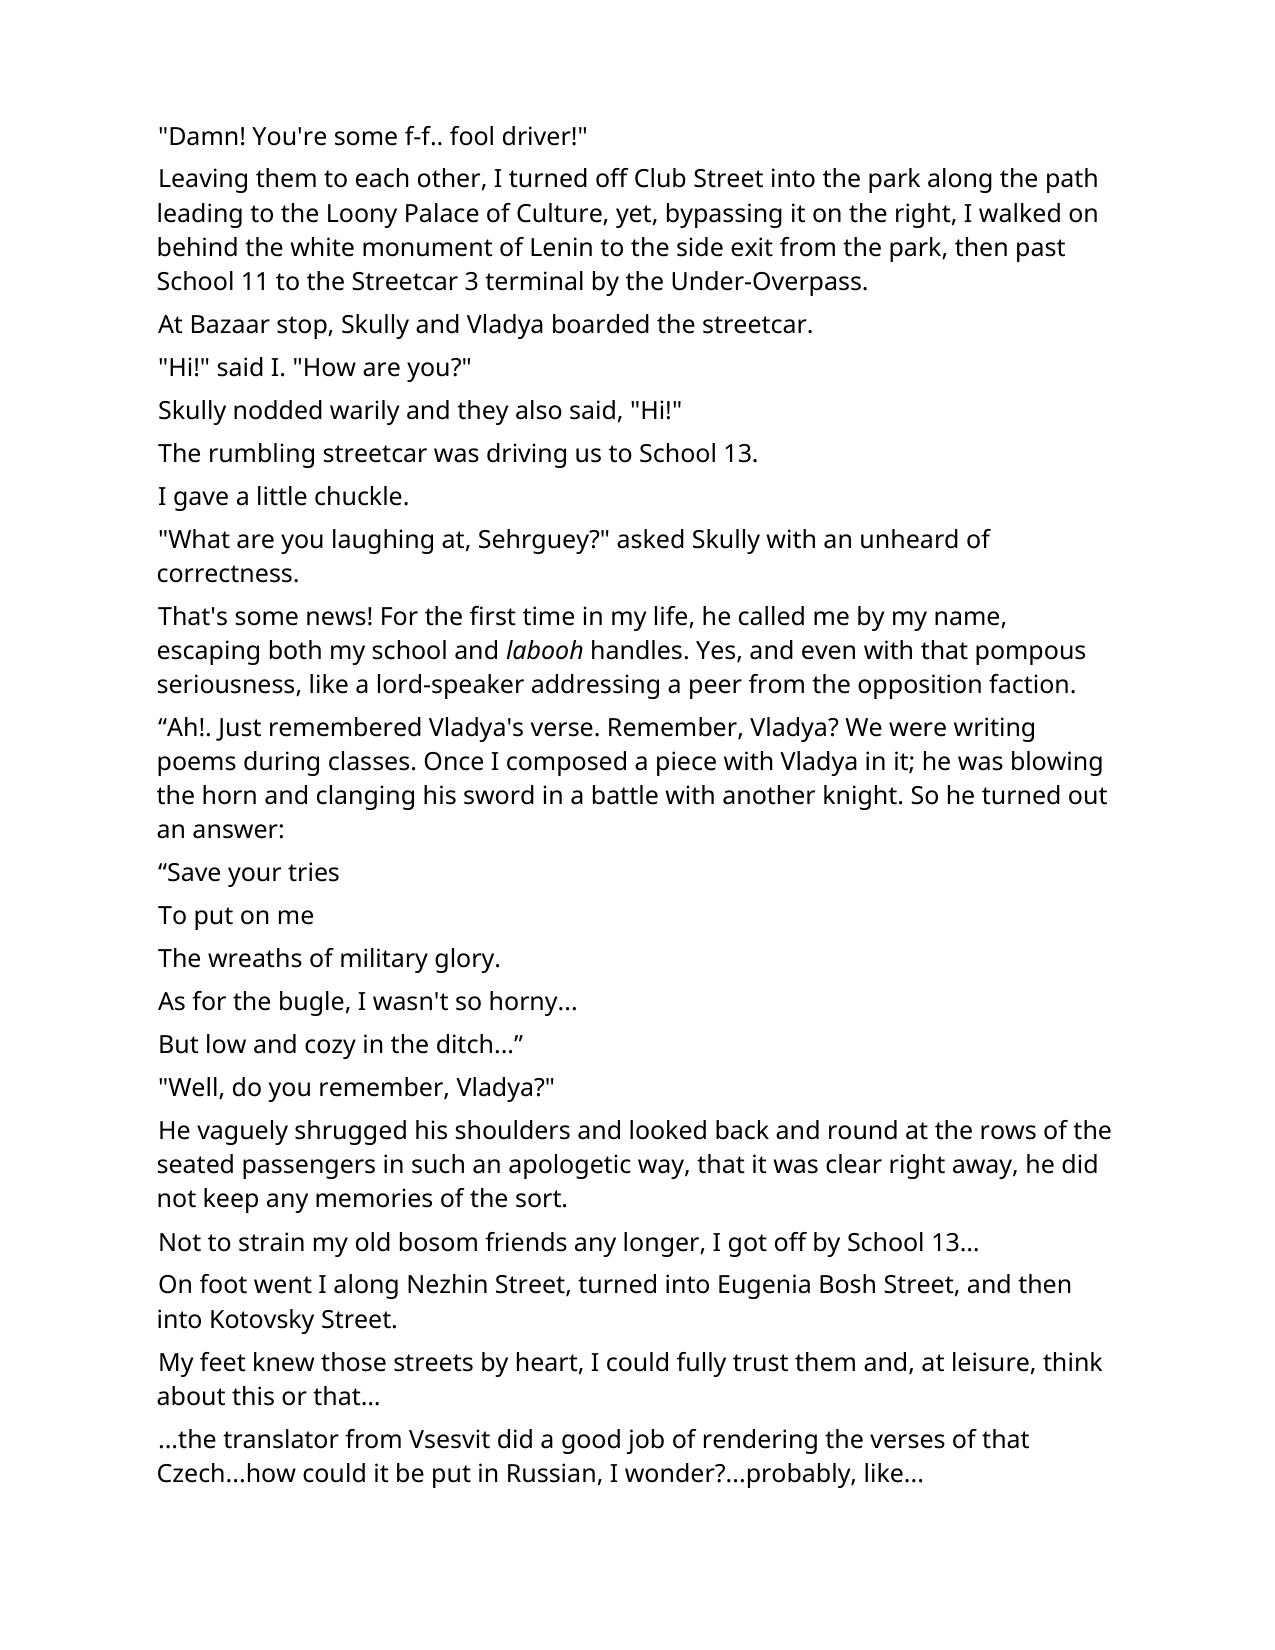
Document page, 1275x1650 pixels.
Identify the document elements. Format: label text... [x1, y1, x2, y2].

text "Well, do you remember, Vladya?" [156, 1070, 1118, 1104]
text He vaguely shrugged his shoulders and looked back and round at the rows of the seated passengers in such an apologetic way, that it was clear right away, he did not keep any memories of the sort. [156, 1113, 1118, 1215]
text Leaving them to each other, I turned off Club Street into the park along the path leading to the Loony Palace of Culture, yet, bypassing it on the right, I walked on behind the white monument of Lenin to the side exit from the park, then past School 11 to the Streetcar 3 terminal by the Under-Overpass. [156, 161, 1118, 297]
text Skully nodded warily and they also said, "Hi!" [156, 392, 1118, 426]
text I gave a little chuckle. [156, 478, 1118, 512]
text "Damn! You're some f-f.. fool driver!" [156, 118, 1118, 152]
text ...the translator from Vsesvit did a good job of rendering the verses of that Czech...how could it be put in Russian, I wonder?...probably, like... [156, 1421, 1118, 1489]
text My feet knew those streets by heart, I could fully trust them and, at leisure, think about this or that… [156, 1344, 1118, 1412]
text On foot went I along Nezhin Street, turned into Eugenia Bosh Street, and then into Kotovsky Street. [156, 1267, 1118, 1335]
text The wreaths of military glory. [156, 941, 1118, 975]
text That's some news! For the first time in my life, he called me by my name, escaping both my school and labooh handles. Yes, and even with that pompous seriousness, like a lord-speaker addressing a peer from the opposition faction. [156, 598, 1118, 701]
text “Save your tries [156, 855, 1118, 889]
text "Hi!" said I. "How are you?" [156, 349, 1118, 383]
text Not to strain my old bosom friends any longer, I got off by School 13… [156, 1224, 1118, 1258]
text To put on me [156, 898, 1118, 932]
text The rumbling streetcar was driving us to School 13. [156, 435, 1118, 469]
text As for the bugle, I wasn't so horny... [156, 984, 1118, 1018]
text “Ah!. Just remembered Vladya's verse. Remember, Vladya? We were writing poems during classes. Once I composed a piece with Vladya in it; he was blowing the horn and clanging his sword in a battle with another knight. So he turned out an answer: [156, 710, 1118, 846]
text "What are you laughing at, Sehrguey?" asked Skully with an unheard of correctness. [156, 521, 1118, 589]
text But low and cozy in the ditch...” [156, 1027, 1118, 1061]
text At Bazaar stop, Skully and Vladya boarded the streetcar. [156, 306, 1118, 340]
